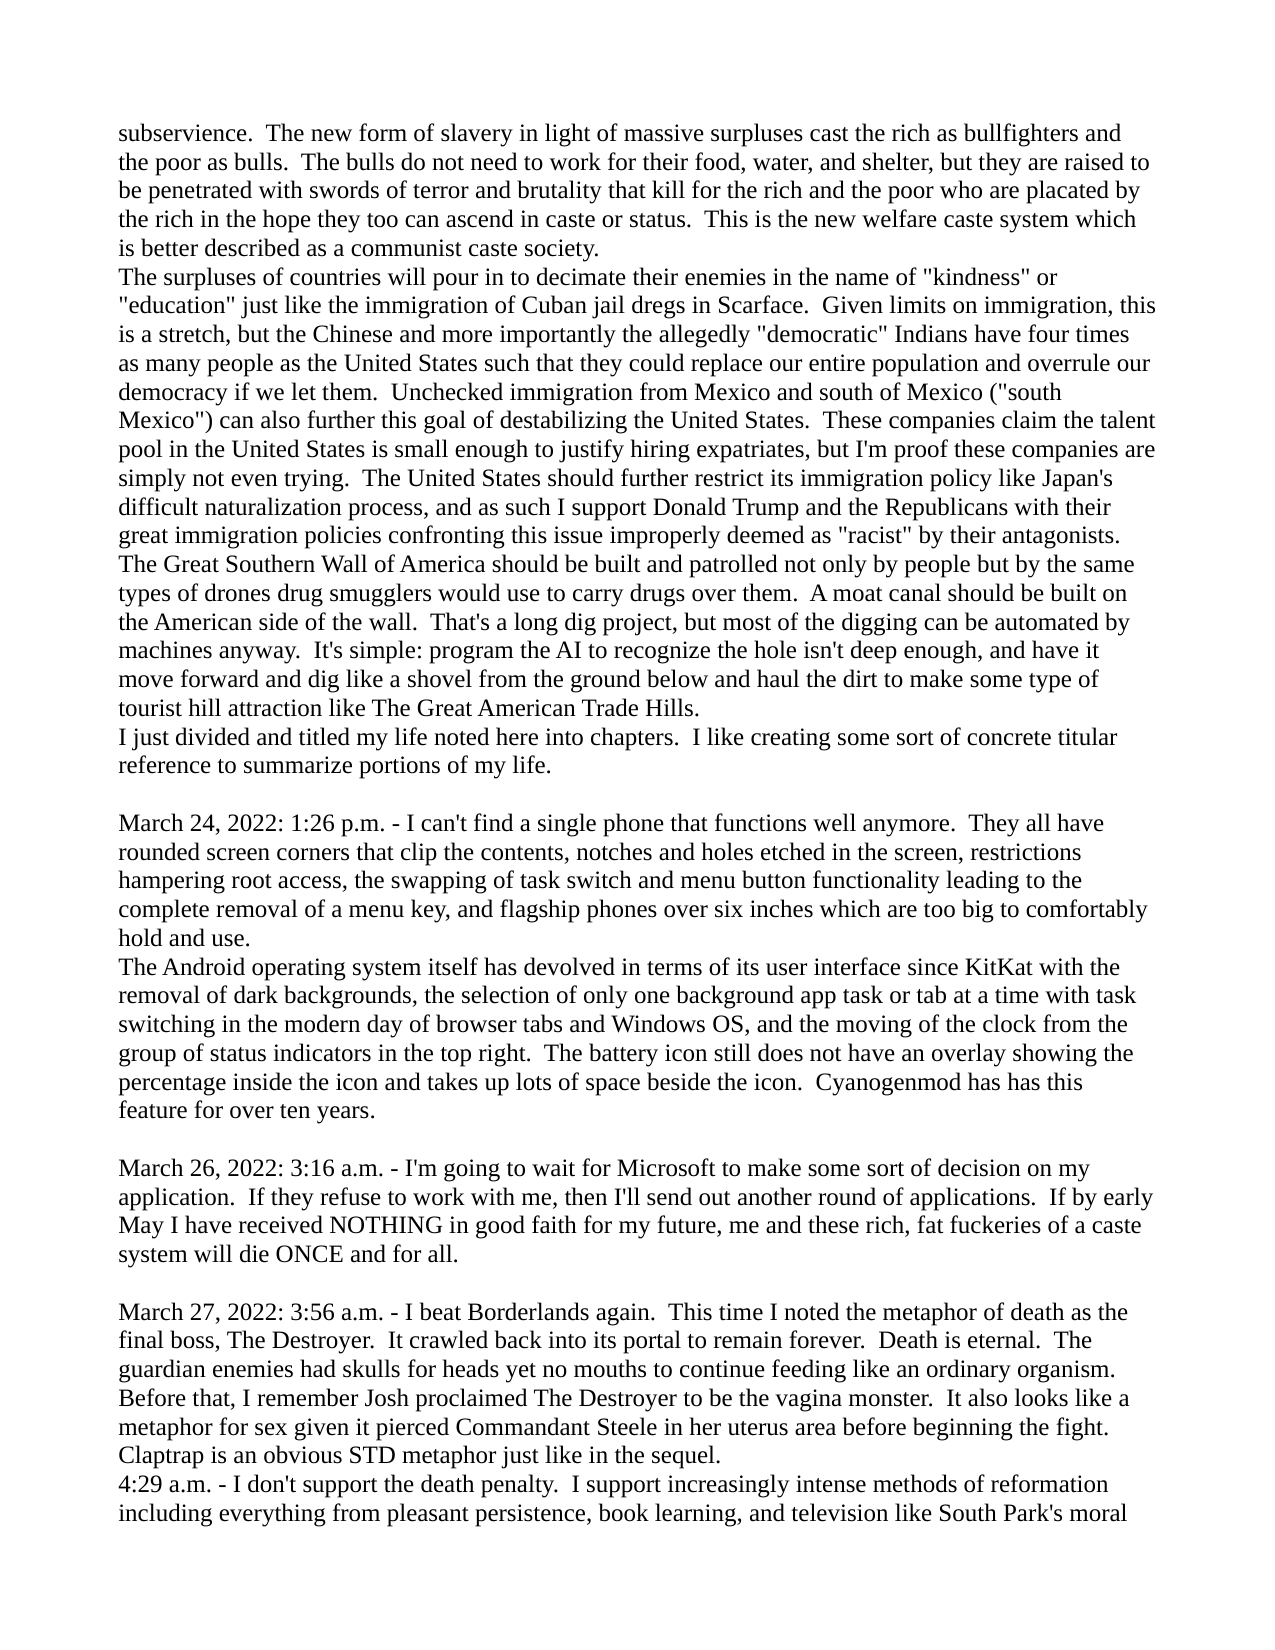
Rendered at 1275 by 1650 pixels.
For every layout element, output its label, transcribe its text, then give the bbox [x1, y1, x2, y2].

text March 26, 2022: 3:16 a.m. - I'm going to wait for Microsoft to make some sort of decision on my application. If they refuse to work with me, then I'll send out another round of applications. If by early May I have received NOTHING in good faith for my future, me and these rich, fat fuckeries of a caste system will die ONCE and for all. [118, 1153, 1157, 1268]
text 4:29 a.m. - I don't support the death penalty. I support increasingly intense methods of reformation including everything from pleasant persistence, book learning, and television like South Park's moral [118, 1469, 1157, 1527]
text The surpluses of countries will pour in to decimate their enemies in the name of "kindness" or "education" just like the immigration of Cuban jail dregs in Scarface. Given limits on immigration, this is a stretch, but the Chinese and more importantly the allegedly "democratic" Indians have four times as many people as the United States such that they could replace our entire population and overrule our democracy if we let them. Unchecked immigration from Mexico and south of Mexico ("south Mexico") can also further this goal of destabilizing the United States. These companies claim the talent pool in the United States is small enough to justify hiring expatriates, but I'm proof these companies are simply not even trying. The United States should further restrict its immigration policy like Japan's difficult naturalization process, and as such I support Donald Trump and the Republicans with their great immigration policies confronting this issue improperly deemed as "racist" by their antagonists. The Great Southern Wall of America should be built and patrolled not only by people but by the same types of drones drug smugglers would use to carry drugs over them. A moat canal should be built on the American side of the wall. That's a long dig project, but most of the digging can be automated by machines anyway. It's simple: program the AI to recognize the hole isn't deep enough, and have it move forward and dig like a shovel from the ground below and haul the dirt to make some type of tourist hill attraction like The Great American Trade Hills. [118, 262, 1157, 722]
text subservience. The new form of slavery in light of massive surpluses cast the rich as bullfighters and the poor as bulls. The bulls do not need to work for their food, water, and shelter, but they are raised to be penetrated with swords of terror and brutality that kill for the rich and the poor who are placated by the rich in the hope they too can ascend in caste or status. This is the new welfare caste system which is better described as a communist caste society. [118, 118, 1157, 262]
text The Android operating system itself has devolved in terms of its user interface since KitKat with the removal of dark backgrounds, the selection of only one background app task or tab at a time with task switching in the modern day of browser tabs and Windows OS, and the moving of the clock from the group of status indicators in the top right. The battery icon still does not have an overlay showing the percentage inside the icon and takes up lots of space beside the icon. Cyanogenmod has has this feature for over ten years. [118, 952, 1157, 1124]
text I just divided and titled my life noted here into chapters. I like creating some sort of concrete titular reference to summarize portions of my life. [118, 722, 1157, 779]
text March 27, 2022: 3:56 a.m. - I beat Borderlands again. This time I noted the metaphor of death as the final boss, The Destroyer. It crawled back into its portal to remain forever. Death is eternal. The guardian enemies had skulls for heads yet no mouths to continue feeding like an ordinary organism. Before that, I remember Josh proclaimed The Destroyer to be the vagina monster. It also looks like a metaphor for sex given it pierced Commandant Steele in her uterus area before beginning the fight. Claptrap is an obvious STD metaphor just like in the sequel. [118, 1297, 1157, 1469]
text March 24, 2022: 1:26 p.m. - I can't find a single phone that functions well anymore. They all have rounded screen corners that clip the contents, notches and holes etched in the screen, restrictions hampering root access, the swapping of task switch and menu button functionality leading to the complete removal of a menu key, and flagship phones over six inches which are too big to comfortably hold and use. [118, 808, 1157, 952]
